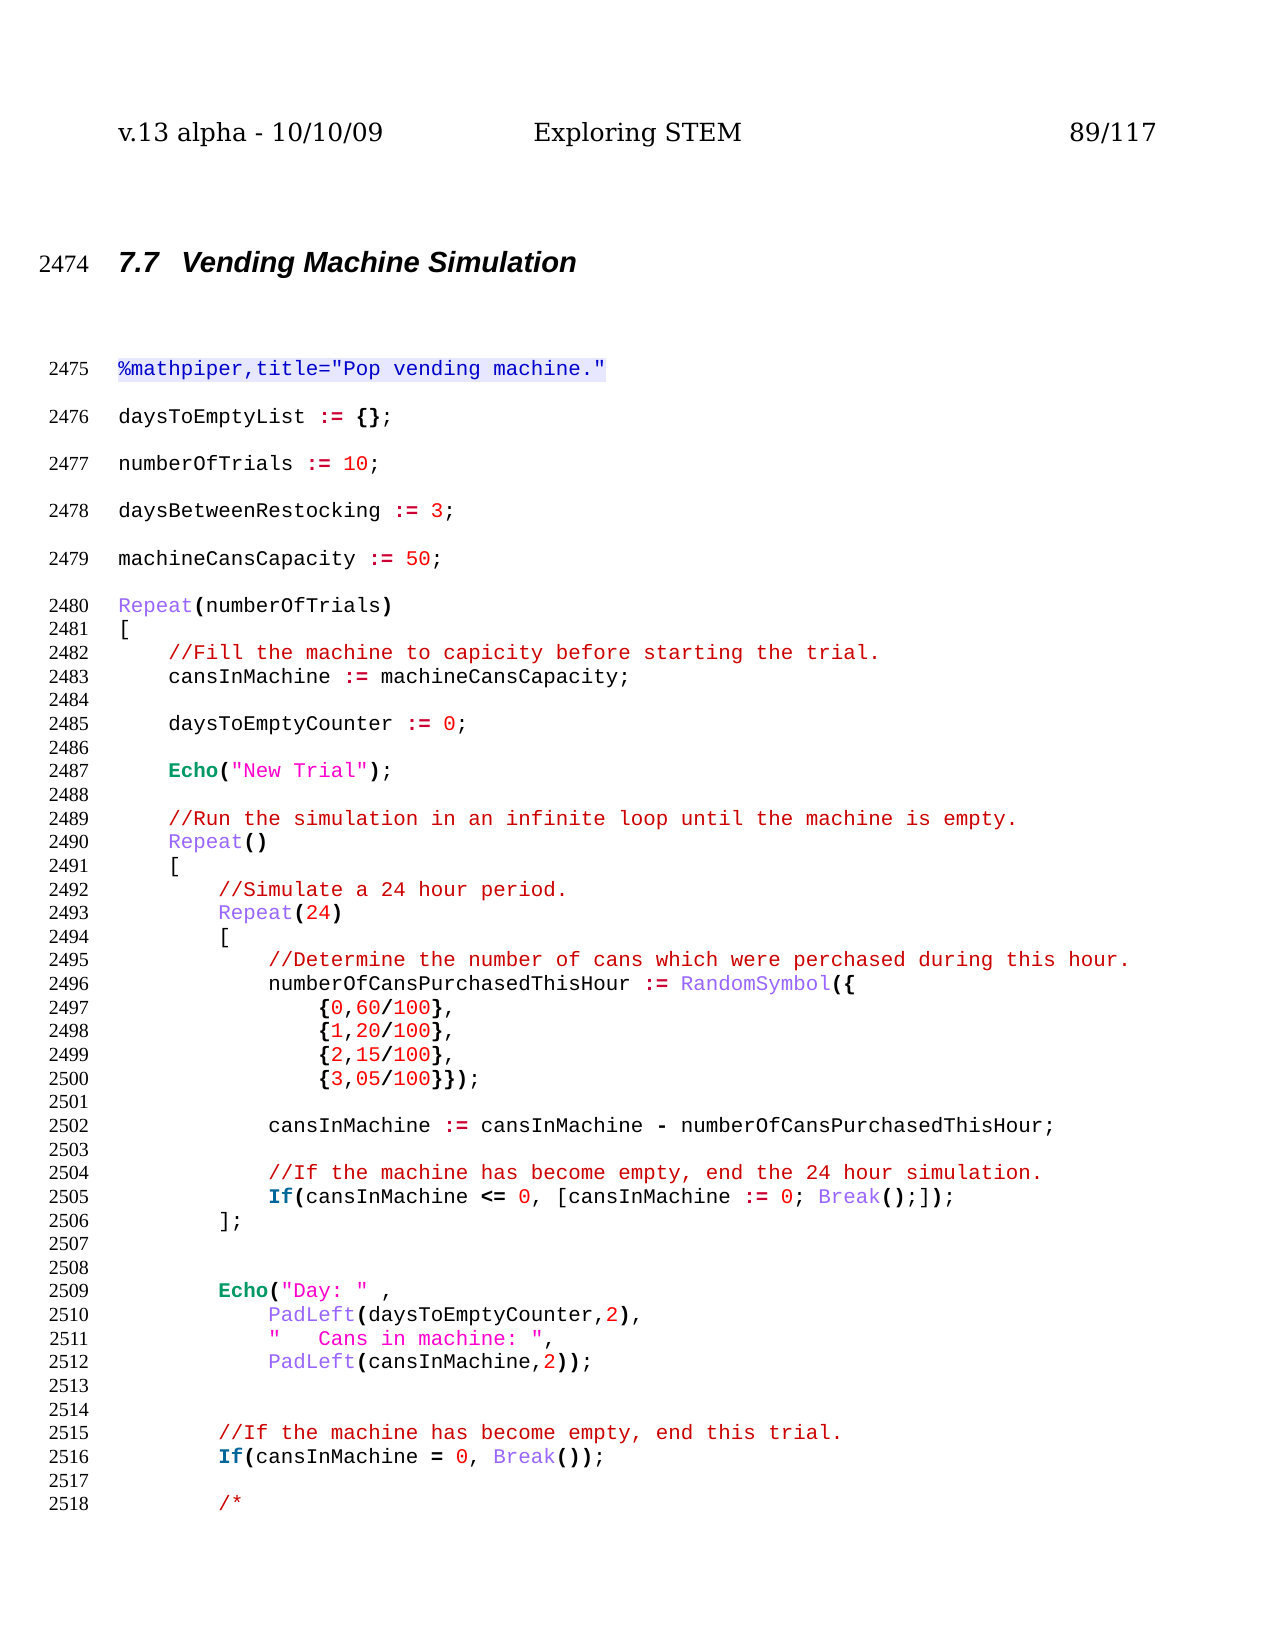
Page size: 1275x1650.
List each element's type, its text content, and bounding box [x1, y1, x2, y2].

text /* [118, 1493, 1157, 1517]
text Repeat() [118, 831, 1157, 855]
text PadLeft(daysToEmptyCounter,2), [118, 1304, 1157, 1328]
text %mathpiper,title="Pop vending machine." [118, 358, 1157, 382]
text Echo("New Trial"); [118, 760, 1157, 784]
text [ [118, 926, 1157, 949]
text daysBetweenRestocking := 3; [118, 500, 1157, 524]
text [ [118, 855, 1157, 878]
text [ [118, 618, 1157, 642]
text numberOfTrials := 10; [118, 453, 1157, 477]
text {0,60/100}, [118, 997, 1157, 1020]
text //If the machine has become empty, end this trial. [118, 1422, 1157, 1446]
text PadLeft(cansInMachine,2)); [118, 1351, 1157, 1375]
text ]; [118, 1209, 1157, 1233]
text If(cansInMachine = 0, Break()); [118, 1446, 1157, 1470]
subtitle Vending Machine Simulation [118, 245, 1157, 278]
text cansInMachine := machineCansCapacity; [118, 666, 1157, 689]
text numberOfCansPurchasedThisHour := RandomSymbol({ [118, 973, 1157, 997]
text " Cans in machine: ", [118, 1328, 1157, 1351]
text //If the machine has become empty, end the 24 hour simulation. [118, 1162, 1157, 1186]
text daysToEmptyList := {}; [118, 406, 1157, 429]
text //Run the simulation in an infinite loop until the machine is empty. [118, 808, 1157, 831]
text cansInMachine := cansInMachine - numberOfCansPurchasedThisHour; [118, 1115, 1157, 1139]
text If(cansInMachine <= 0, [cansInMachine := 0; Break();]); [118, 1186, 1157, 1209]
text {1,20/100}, [118, 1020, 1157, 1044]
text //Fill the machine to capicity before starting the trial. [118, 642, 1157, 666]
text Repeat(24) [118, 902, 1157, 926]
text {3,05/100}}); [118, 1068, 1157, 1091]
text //Simulate a 24 hour period. [118, 878, 1157, 902]
text Echo("Day: " , [118, 1281, 1157, 1304]
text daysToEmptyCounter := 0; [118, 713, 1157, 737]
text {2,15/100}, [118, 1044, 1157, 1068]
text //Determine the number of cans which were perchased during this hour. [118, 949, 1157, 973]
text machineCansCapacity := 50; [118, 547, 1157, 571]
text Repeat(numberOfTrials) [118, 595, 1157, 618]
